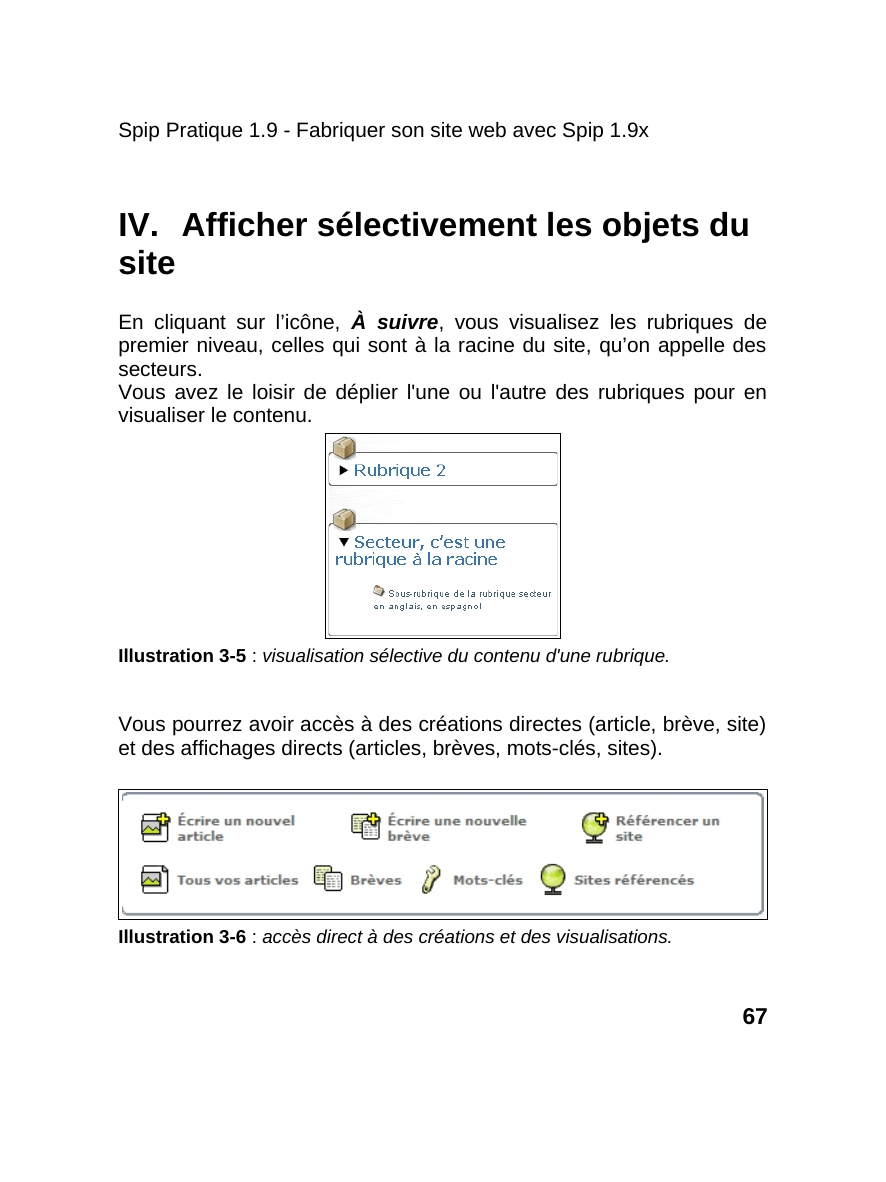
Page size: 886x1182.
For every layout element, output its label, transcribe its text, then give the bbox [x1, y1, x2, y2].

text Illustration 3-6 : accès direct à des créations et des visualisations. [118, 920, 768, 947]
text Illustration 3-5 : visualisation sélective du contenu d'une rubrique. [118, 433, 768, 666]
picture [122, 792, 764, 917]
text Vous avez le loisir de déplier l'une ou l'autre des rubriques pour en visualiser le contenu. [118, 380, 768, 427]
text En cliquant sur l’icône, À suivre, vous visualisez les rubriques de premier niveau, celles qui sont à la racine du site, qu’on appelle des secteurs. [118, 311, 768, 380]
subtitle Afficher sélectivement les objets du site [118, 207, 768, 281]
text [119, 790, 767, 919]
text Vous pourrez avoir accès à des créations directes (article, brève, site) et des affichages directs (articles, brèves, mots-clés, sites). [118, 713, 768, 759]
picture [328, 436, 558, 636]
